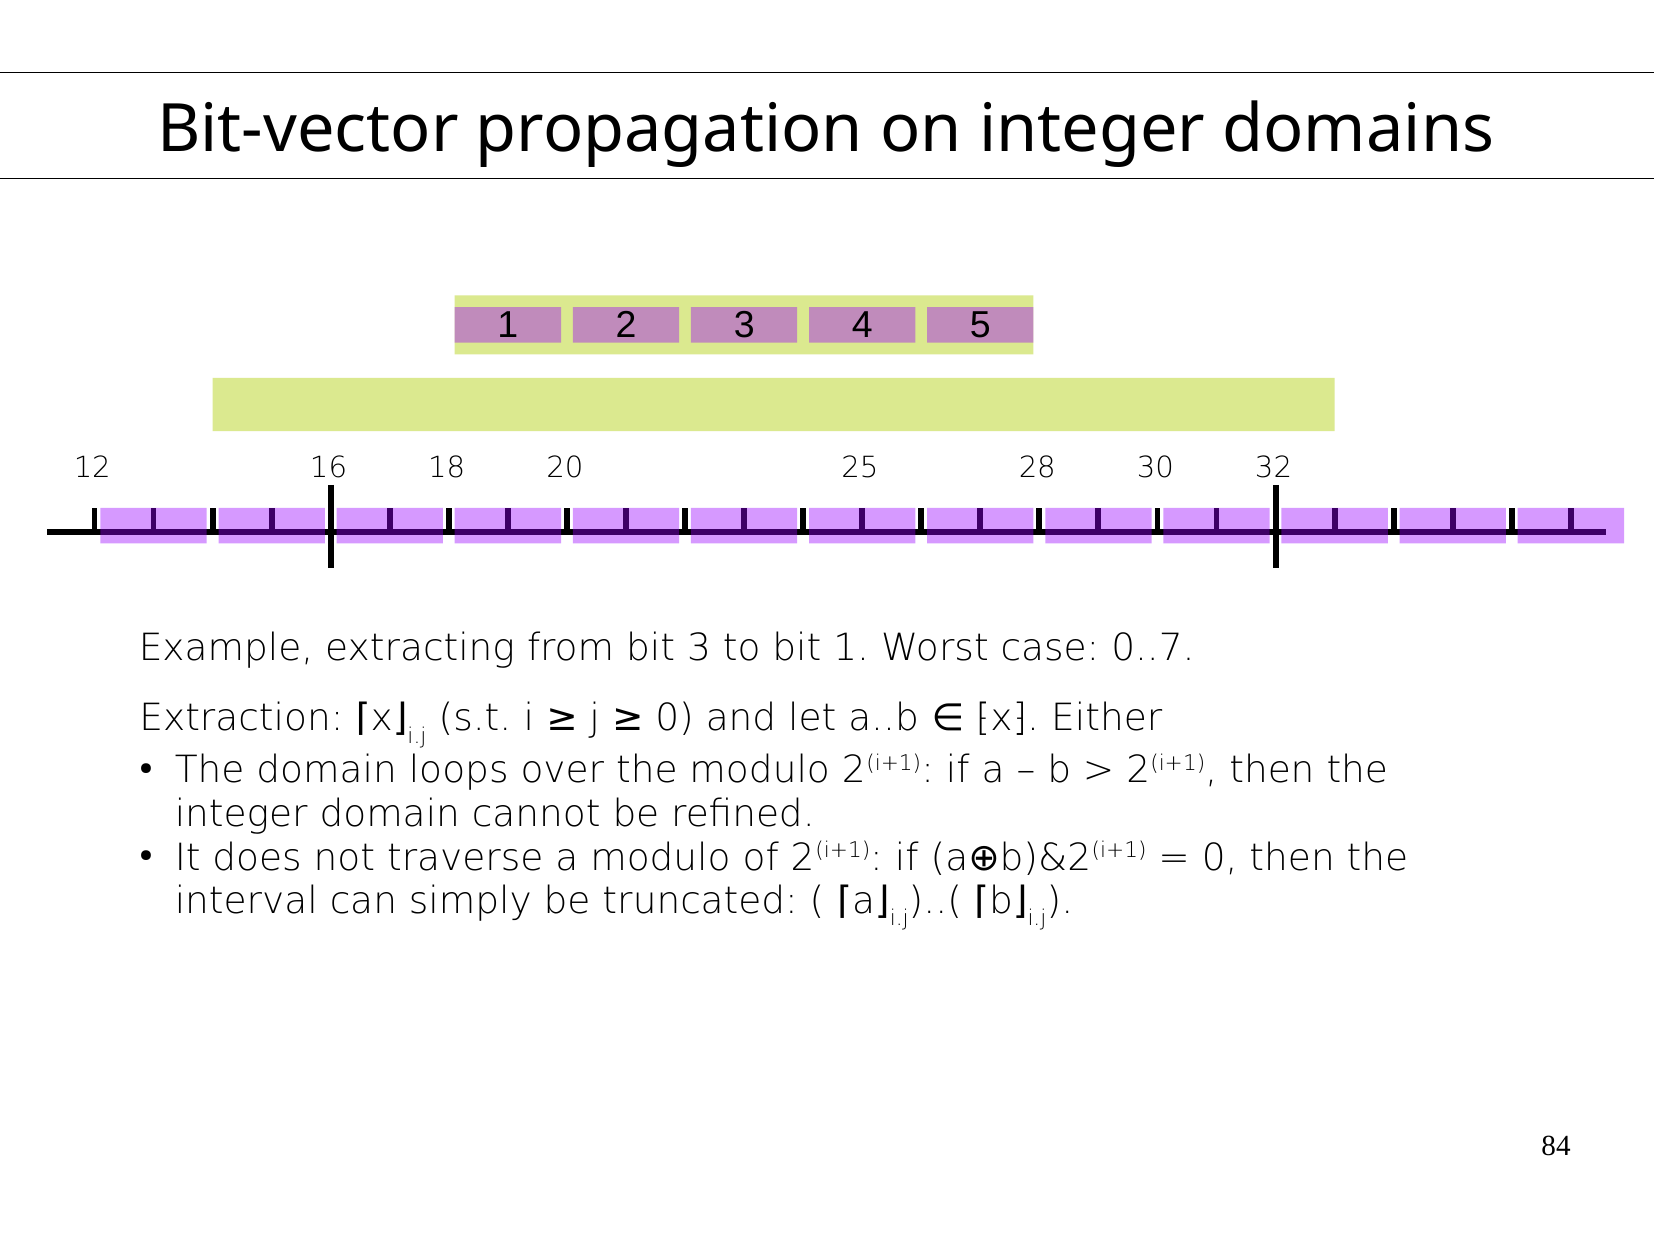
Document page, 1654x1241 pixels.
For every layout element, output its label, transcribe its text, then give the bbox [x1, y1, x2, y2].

text_box [454, 295, 1034, 355]
text_box 1 [454, 307, 562, 343]
text_box 18 [413, 443, 491, 503]
text_box [572, 507, 680, 544]
text_box 32 [1240, 443, 1318, 503]
text_box [336, 507, 443, 544]
text_box [100, 507, 207, 544]
text_box [1163, 507, 1270, 544]
text_box Extraction: ⌈x⌋i.j (s.t. i ≥ j ≥ 0) and let a..b ∈ ⁅x⁆. Either The domain loops over the modulo 2(i+1): if a – b > 2(i+1), then the integer domain cannot be refined. It does not traverse a modulo of 2(i+1): if (a⊕b)&2(i+1) = 0, then the interval can simply be truncated: ( ⌈a⌋i.j)..( ⌈b⌋i.j). [124, 688, 1548, 941]
text_box [809, 507, 916, 544]
text_box [1045, 507, 1152, 544]
text_box [212, 377, 1335, 432]
text_box [218, 507, 325, 544]
text_box [1281, 507, 1388, 544]
text_box 28 [1003, 443, 1082, 503]
text_box 12 [59, 443, 137, 503]
text_box 16 [295, 443, 373, 502]
text_box 5 [927, 307, 1034, 343]
text_box [927, 507, 1034, 544]
text_box Example, extracting from bit 3 to bit 1. Worst case: 0..7. [124, 617, 1223, 677]
text_box 4 [809, 307, 916, 343]
text_box 25 [826, 443, 904, 503]
text_box [690, 507, 798, 544]
text_box [454, 507, 562, 544]
text_box 3 [690, 307, 798, 343]
text_box 20 [531, 443, 609, 503]
text_box 30 [1122, 443, 1200, 503]
text_box [1399, 507, 1506, 544]
text_box [1517, 507, 1625, 544]
text_box 2 [572, 307, 680, 343]
text_box Bit-vector propagation on integer domains [0, 72, 1654, 166]
